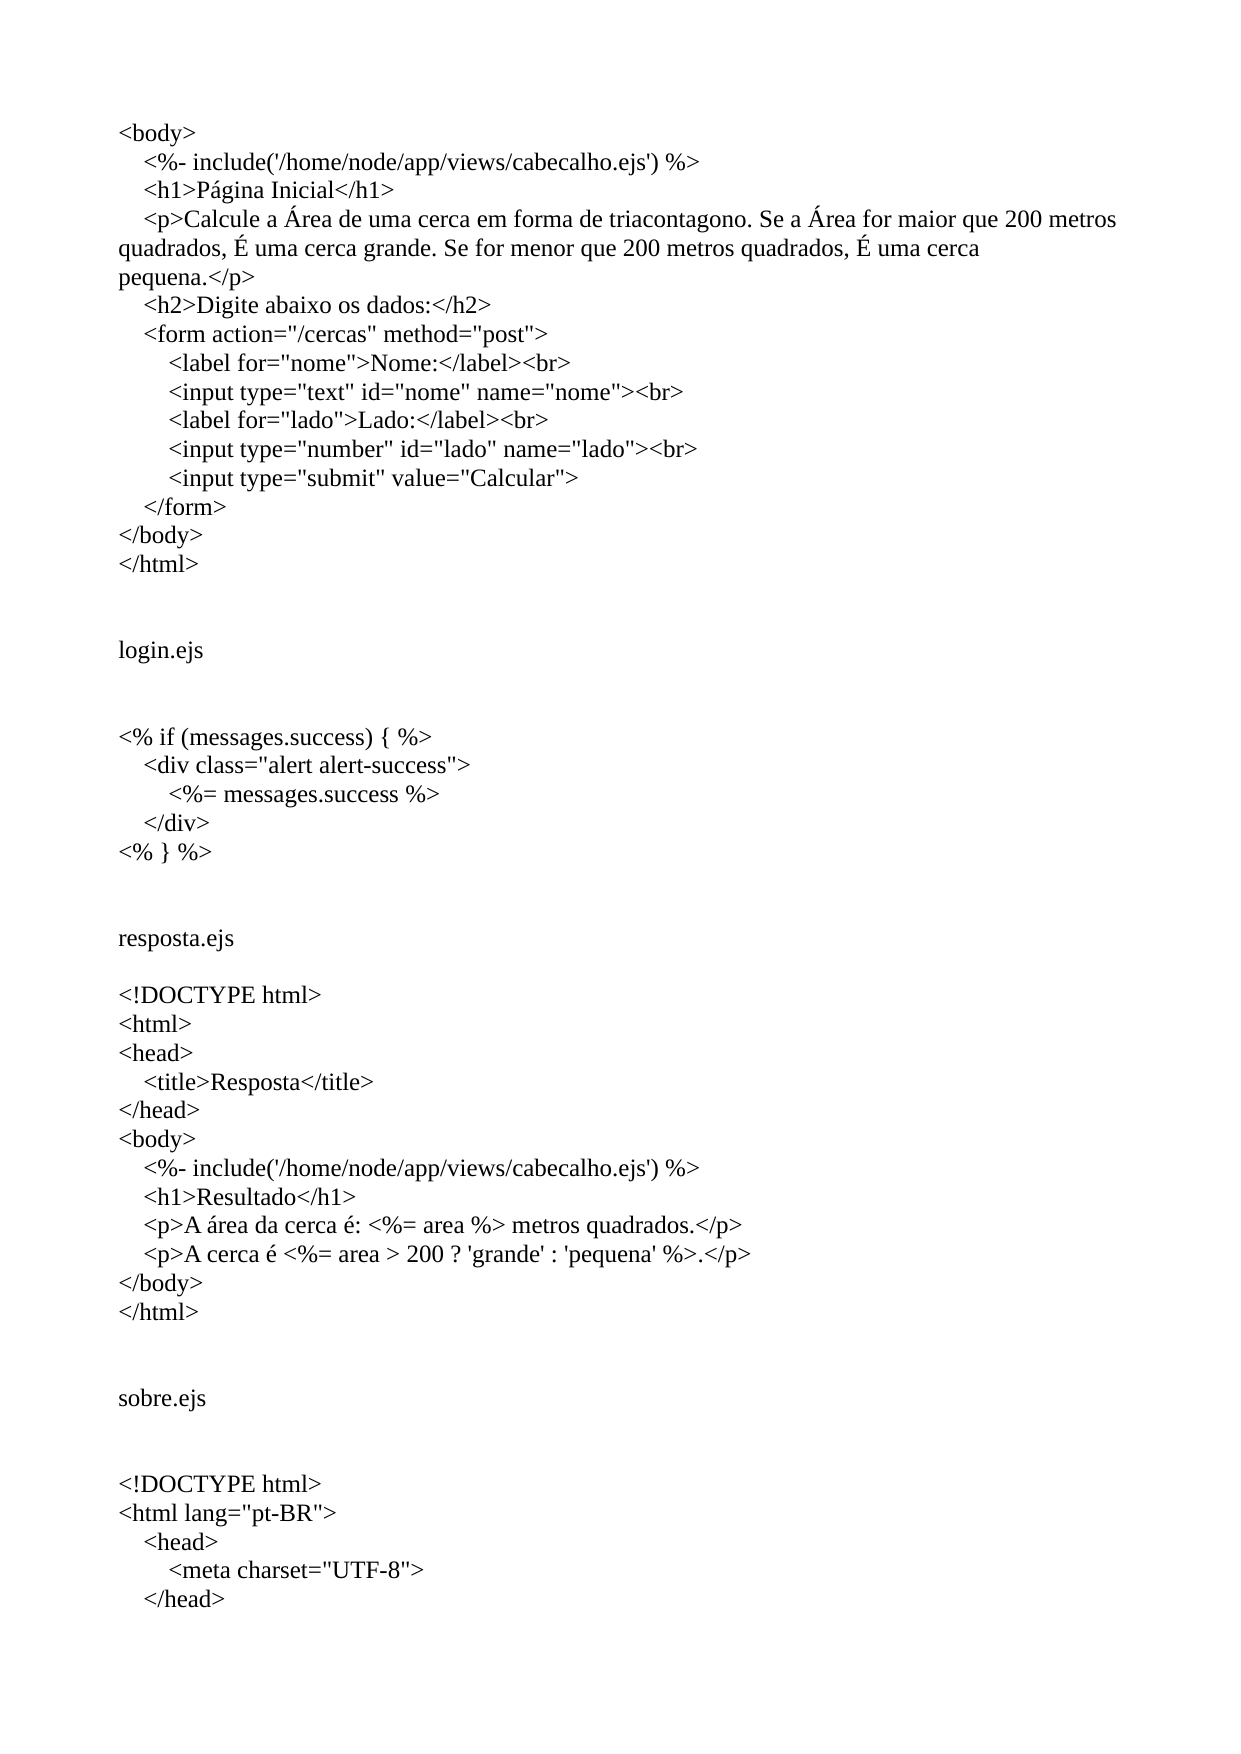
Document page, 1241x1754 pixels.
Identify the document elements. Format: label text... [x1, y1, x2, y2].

text <head> [118, 1527, 1122, 1556]
text </head> [118, 1096, 1122, 1124]
text <%- include('/home/node/app/views/cabecalho.ejs') %> [118, 147, 1122, 176]
text </html> [118, 1297, 1122, 1326]
text <!DOCTYPE html> [118, 1469, 1122, 1498]
text <div class="alert alert-success"> [118, 751, 1122, 779]
text <%- include('/home/node/app/views/cabecalho.ejs') %> [118, 1153, 1122, 1182]
text </html> [118, 549, 1122, 578]
text </head> [118, 1584, 1122, 1613]
text login.ejs [118, 636, 1122, 664]
text <%= messages.success %> [118, 779, 1122, 808]
text <head> [118, 1038, 1122, 1067]
text <label for="nome">Nome:</label><br> [118, 348, 1122, 377]
text <body> [118, 118, 1122, 147]
text <h1>Resultado</h1> [118, 1182, 1122, 1211]
text <input type="submit" value="Calcular"> [118, 463, 1122, 492]
text <title>Resposta</title> [118, 1067, 1122, 1096]
text <label for="lado">Lado:</label><br> [118, 406, 1122, 434]
text </body> [118, 1268, 1122, 1297]
text <p>A área da cerca é: <%= area %> metros quadrados.</p> [118, 1211, 1122, 1239]
text <input type="text" id="nome" name="nome"><br> [118, 377, 1122, 406]
text <!DOCTYPE html> [118, 981, 1122, 1009]
text <html> [118, 1009, 1122, 1038]
text <html lang="pt-BR"> [118, 1498, 1122, 1527]
text <input type="number" id="lado" name="lado"><br> [118, 434, 1122, 463]
text <h2>Digite abaixo os dados:</h2> [118, 291, 1122, 319]
text <form action="/cercas" method="post"> [118, 319, 1122, 348]
text resposta.ejs [118, 923, 1122, 952]
text </body> [118, 521, 1122, 549]
text </form> [118, 492, 1122, 521]
text <h1>Página Inicial</h1> [118, 176, 1122, 204]
text <% } %> [118, 837, 1122, 866]
text <body> [118, 1124, 1122, 1153]
text <p>Calcule a Área de uma cerca em forma de triacontagono. Se a Área for maior que 200 metros quadrados, É uma cerca grande. Se for menor que 200 metros quadrados, É uma cerca pequena.</p> [118, 204, 1122, 291]
text </div> [118, 808, 1122, 837]
text <meta charset="UTF-8"> [118, 1556, 1122, 1584]
text <% if (messages.success) { %> [118, 722, 1122, 751]
text sobre.ejs [118, 1383, 1122, 1412]
text <p>A cerca é <%= area > 200 ? 'grande' : 'pequena' %>.</p> [118, 1239, 1122, 1268]
